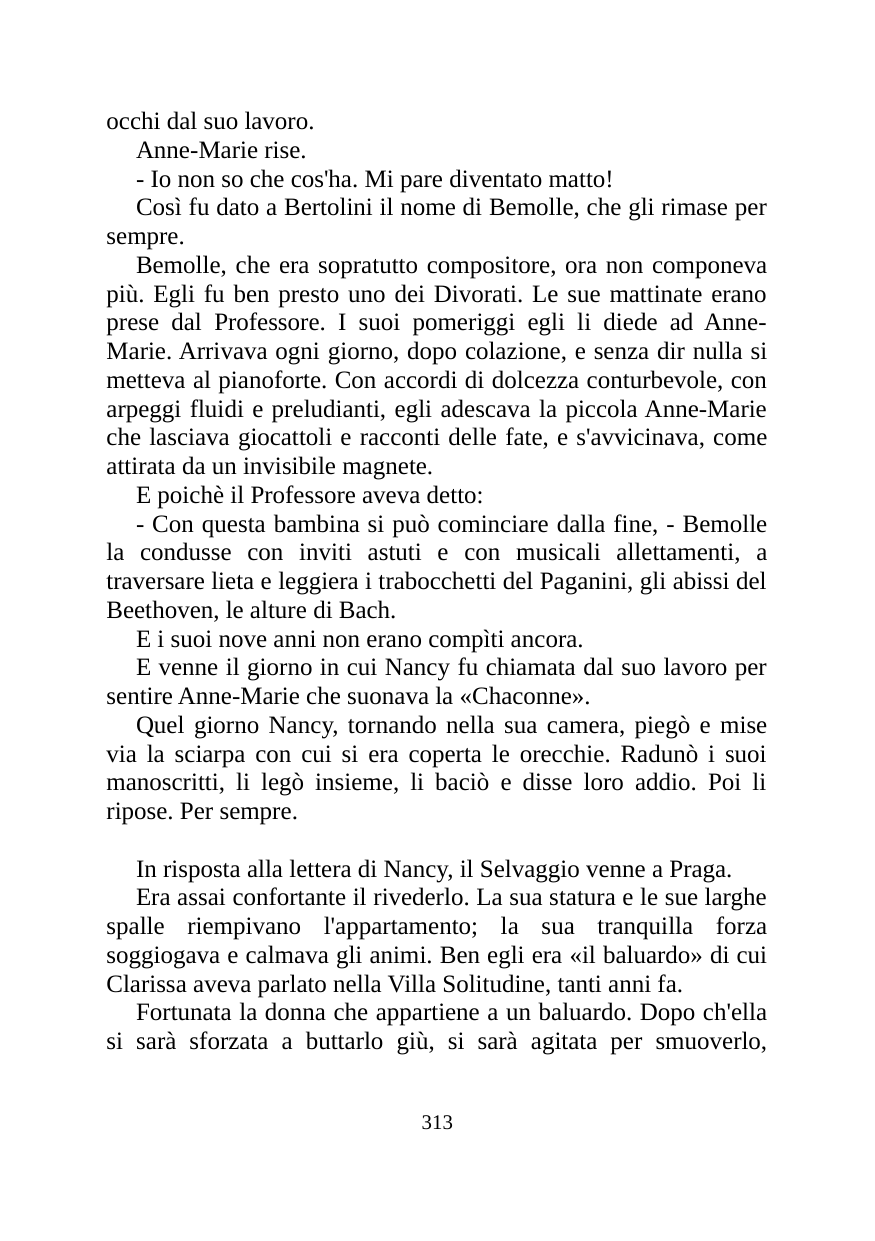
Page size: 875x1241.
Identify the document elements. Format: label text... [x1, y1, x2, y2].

text Anne-Marie rise. [106, 135, 768, 164]
text occhi dal suo lavoro. [106, 106, 768, 135]
text Bemolle, che era sopratutto compositore, ora non componeva più. Egli fu ben presto uno dei Divorati. Le sue mattinate erano prese dal Professore. I suoi pomeriggi egli li diede ad Anne-Marie. Arrivava ogni giorno, dopo colazione, e senza dir nulla si metteva al pianoforte. Con accordi di dolcezza conturbevole, con arpeggi fluidi e preludianti, egli adescava la piccola Anne-Marie che lasciava giocattoli e racconti delle fate, e s'avvicinava, come attirata da un invisibile magnete. [106, 250, 768, 480]
text Così fu dato a Bertolini il nome di Bemolle, che gli rimase per sempre. [106, 192, 768, 250]
text E venne il giorno in cui Nancy fu chiamata dal suo lavoro per sentire Anne-Marie che suonava la «Chaconne». [106, 652, 768, 710]
text Era assai confortante il rivederlo. La sua statura e le sue larghe spalle riempivano l'appartamento; la sua tranquilla forza soggiogava e calmava gli animi. Ben egli era «il baluardo» di cui Clarissa aveva parlato nella Villa Solitudine, tanti anni fa. [106, 882, 768, 997]
text E i suoi nove anni non erano compìti ancora. [106, 624, 768, 652]
text Quel giorno Nancy, tornando nella sua camera, piegò e mise via la sciarpa con cui si era coperta le orecchie. Radunò i suoi manoscritti, li legò insieme, li baciò e disse loro addio. Poi li ripose. Per sempre. [106, 710, 768, 825]
text - Con questa bambina si può cominciare dalla fine, - Bemolle la condusse con inviti astuti e con musicali allettamenti, a traversare lieta e leggiera i trabocchetti del Paganini, gli abissi del Beethoven, le alture di Bach. [106, 509, 768, 624]
text In risposta alla lettera di Nancy, il Selvaggio venne a Praga. [106, 854, 768, 882]
text Fortunata la donna che appartiene a un baluardo. Dopo ch'ella si sarà sforzata a buttarlo giù, si sarà agitata per smuoverlo, [106, 997, 768, 1055]
text E poichè il Professore aveva detto: [106, 480, 768, 509]
text - Io non so che cos'ha. Mi pare diventato matto! [106, 164, 768, 192]
